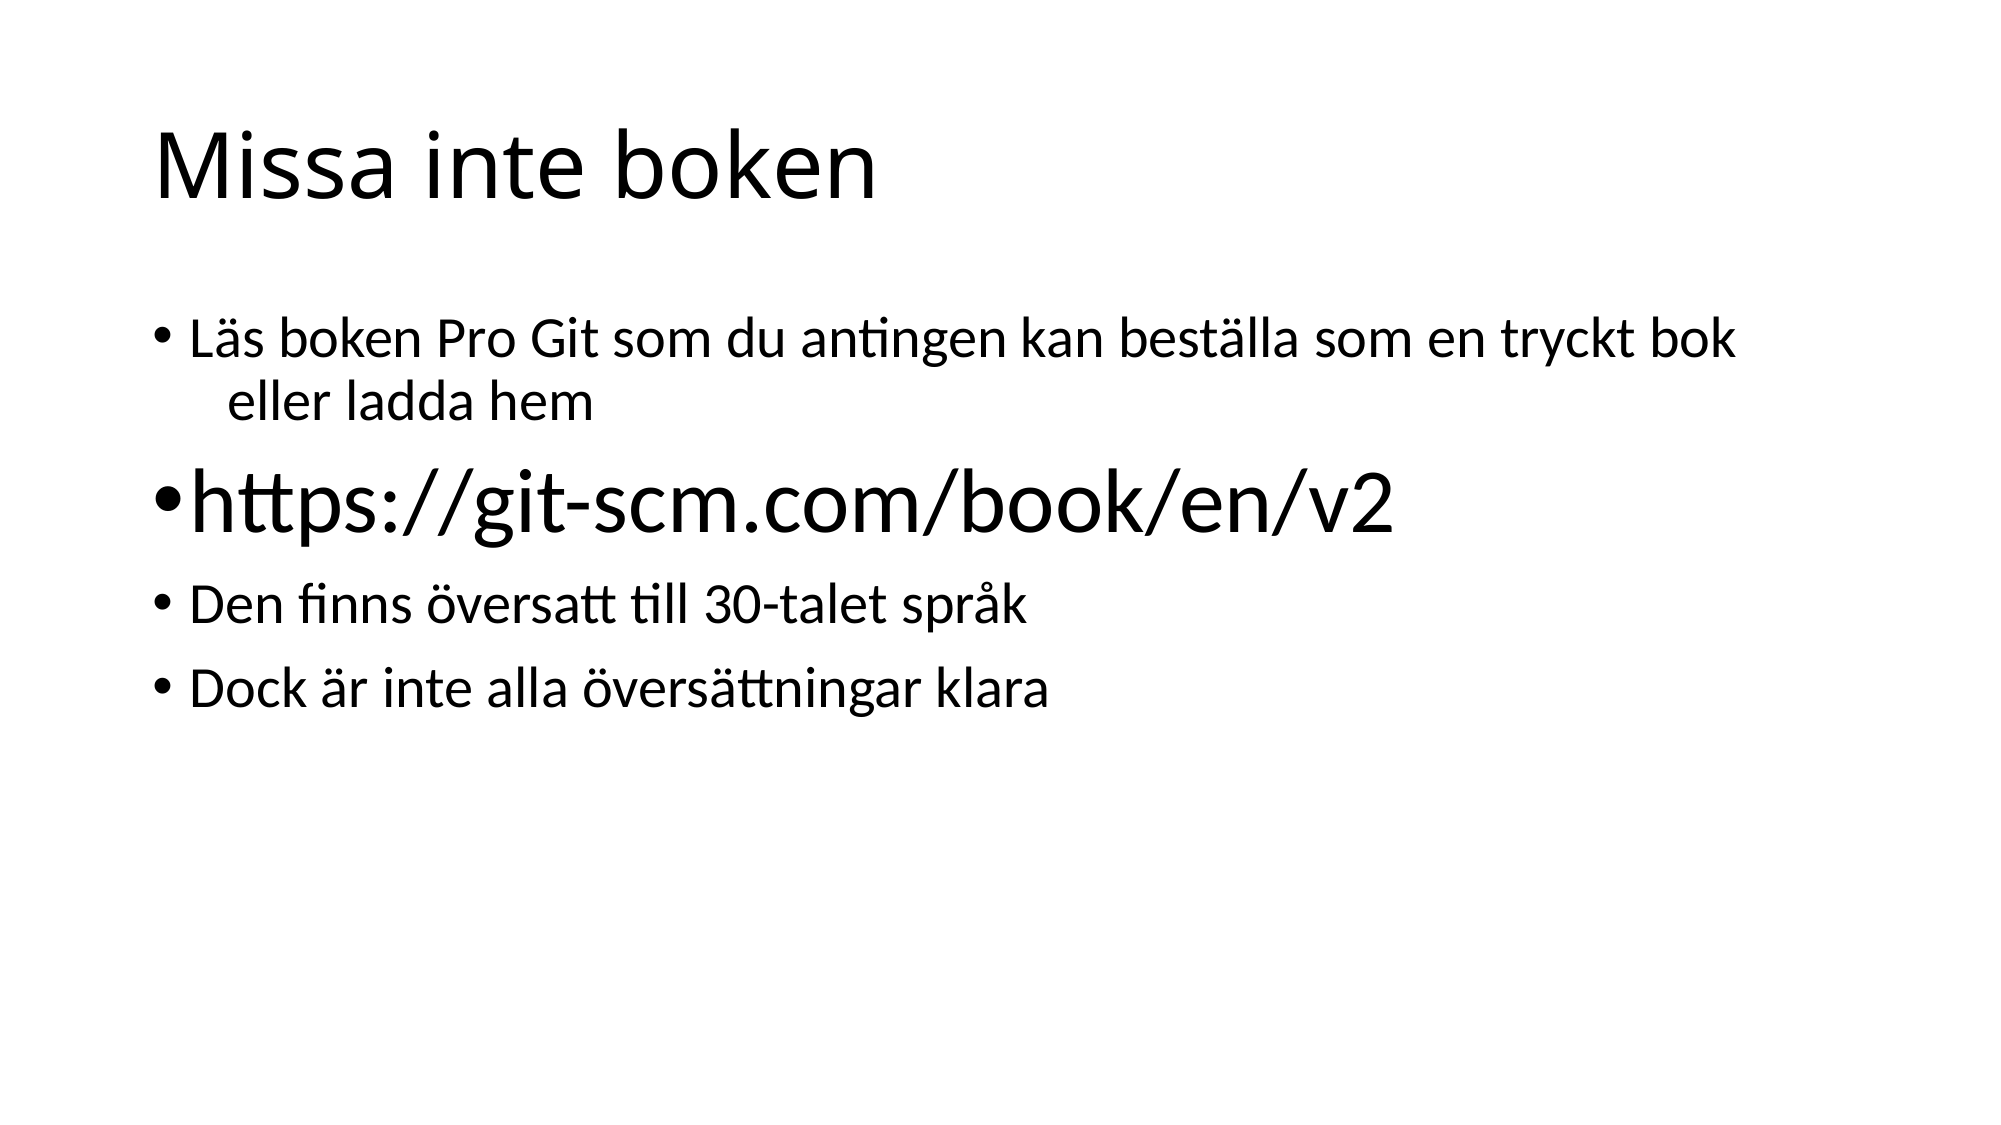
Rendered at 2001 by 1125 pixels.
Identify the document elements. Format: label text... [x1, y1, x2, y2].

list Läs boken Pro Git som du antingen kan beställa som en tryckt bok eller ladda hem https://git-scm.com/book/en/v2 Den finns översatt till 30-talet språk Dock är inte alla översättningar klara [137, 299, 1863, 1014]
title Missa inte boken [137, 59, 1863, 278]
